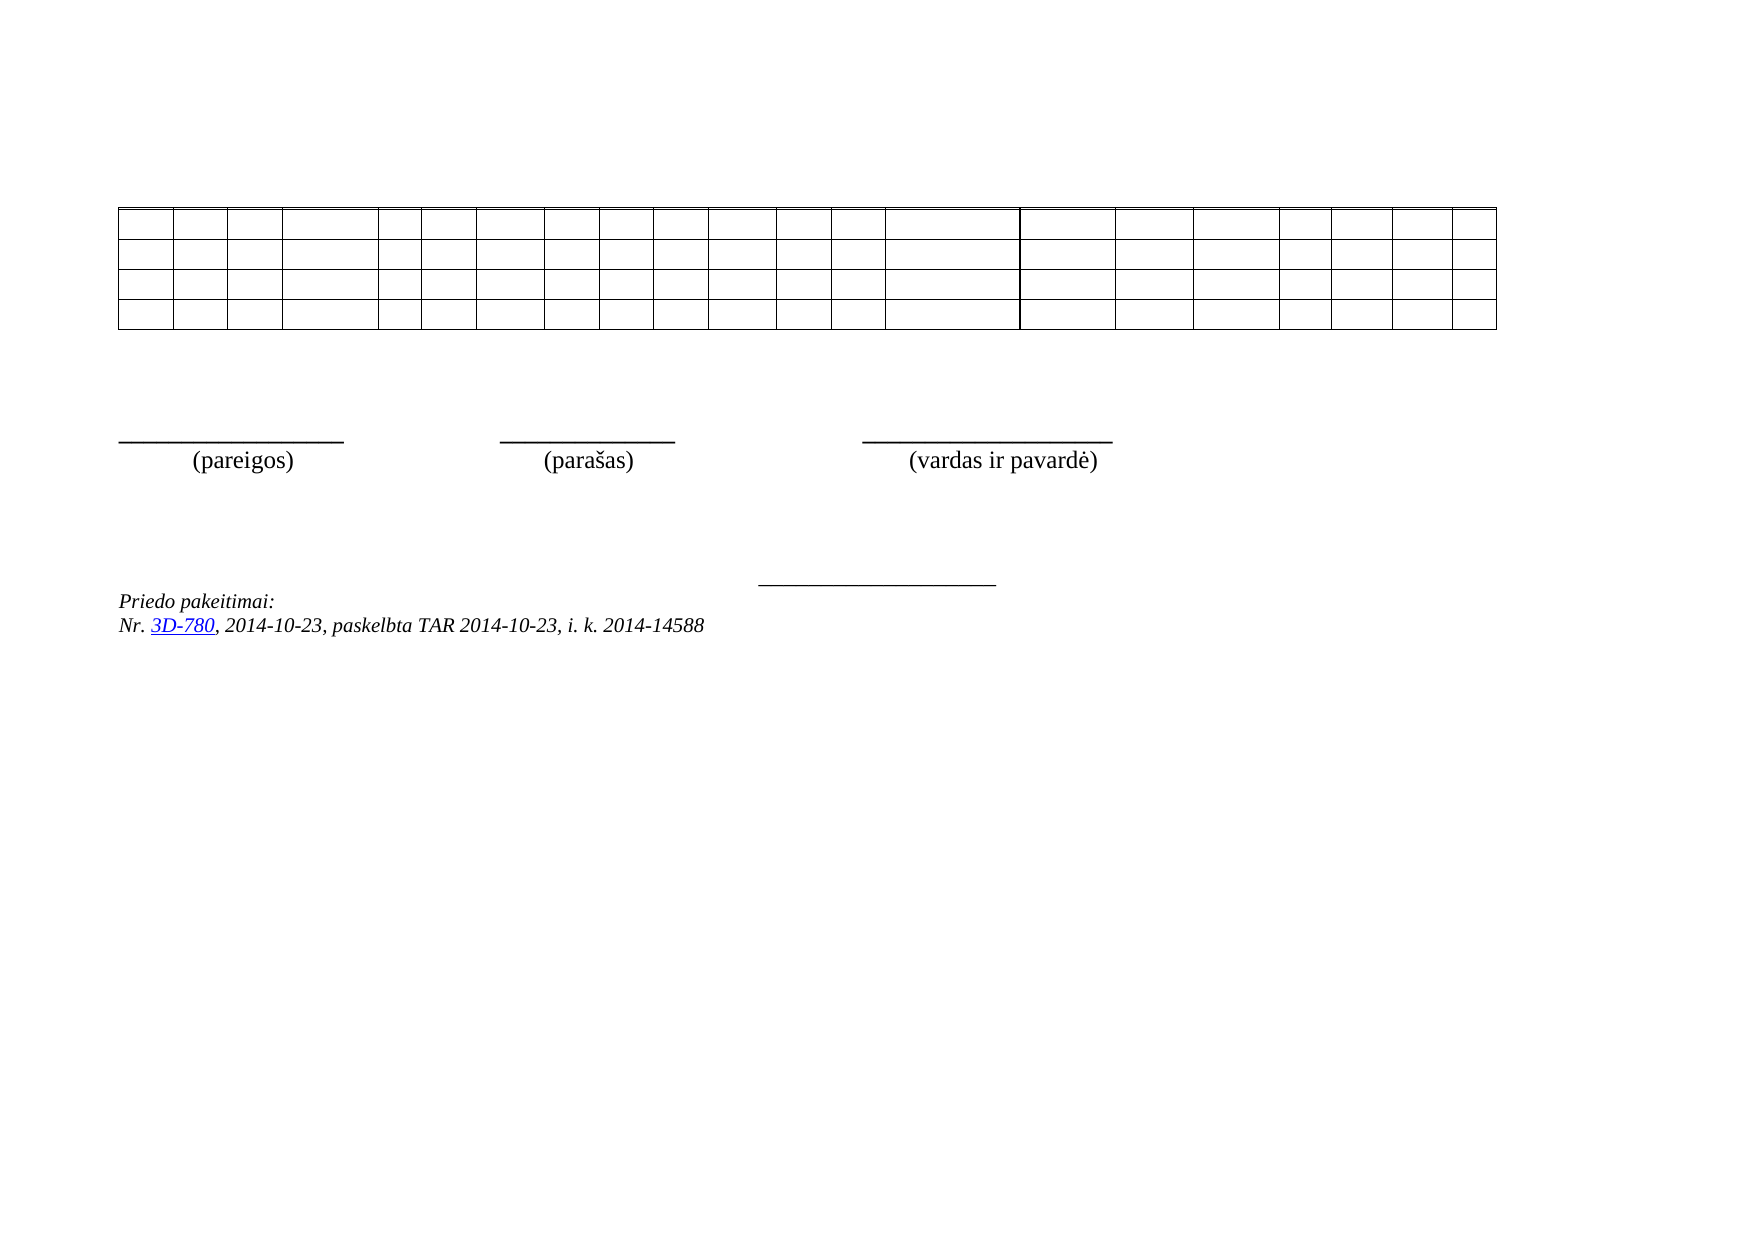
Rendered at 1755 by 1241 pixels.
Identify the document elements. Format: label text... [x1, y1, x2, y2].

table_cell [1194, 270, 1279, 298]
table_cell [1453, 240, 1496, 269]
table_cell [832, 270, 885, 298]
table_cell [654, 240, 708, 269]
text (pareigos) (parašas) (vardas ir pavardė) [118, 445, 1636, 474]
table_cell [777, 300, 831, 329]
table_cell [545, 240, 599, 269]
table_cell [777, 270, 831, 298]
table_cell [283, 270, 378, 298]
table_cell [654, 210, 708, 239]
table_cell [709, 240, 776, 269]
table_cell [174, 210, 227, 239]
table_cell [1116, 240, 1193, 269]
table_cell [1332, 270, 1392, 298]
table_cell [1280, 240, 1331, 269]
table_cell [1393, 210, 1452, 239]
table_cell [1453, 300, 1496, 329]
table_cell [477, 270, 544, 298]
table_cell [1453, 210, 1496, 239]
table_cell [777, 240, 831, 269]
table_cell [119, 210, 173, 239]
table_cell [228, 240, 282, 269]
table_cell [1021, 240, 1115, 269]
table_cell [600, 240, 653, 269]
table_cell [379, 270, 421, 298]
table_cell [832, 300, 885, 329]
table_cell [1116, 270, 1193, 298]
table_cell [174, 240, 227, 269]
table_cell [119, 300, 173, 329]
table_cell [1280, 270, 1331, 298]
table_cell [119, 240, 173, 269]
text ___________________ [118, 560, 1636, 589]
table_cell [228, 300, 282, 329]
table_cell [886, 300, 1019, 329]
table_cell [1194, 210, 1279, 239]
table_cell [174, 270, 227, 298]
table_cell [422, 300, 476, 329]
table_cell [709, 300, 776, 329]
table_cell [477, 240, 544, 269]
table_cell [283, 210, 378, 239]
table_cell [1393, 300, 1452, 329]
table_cell [1116, 210, 1193, 239]
text Priedo pakeitimai: [118, 589, 1636, 613]
table_cell [174, 300, 227, 329]
table_cell [1453, 270, 1496, 298]
table_cell [1393, 240, 1452, 269]
table_cell [379, 300, 421, 329]
table_cell [283, 300, 378, 329]
table_cell [654, 270, 708, 298]
table_cell [1332, 300, 1392, 329]
table_cell [545, 300, 599, 329]
table_cell [379, 240, 421, 269]
table_cell [1280, 210, 1331, 239]
table_cell [422, 240, 476, 269]
table_cell [1021, 210, 1115, 239]
table_cell [1116, 300, 1193, 329]
table_cell [654, 300, 708, 329]
table_cell [600, 210, 653, 239]
table_cell [709, 270, 776, 298]
table_cell [422, 210, 476, 239]
table_cell [886, 270, 1019, 298]
table_cell [777, 210, 831, 239]
table_cell [886, 210, 1019, 239]
table_cell [228, 270, 282, 298]
table_cell [1194, 240, 1279, 269]
text Nr. 3D-780, 2014-10-23, paskelbta TAR 2014-10-23, i. k. 2014-14588 [118, 613, 1636, 637]
table_cell [832, 240, 885, 269]
table_cell [1280, 300, 1331, 329]
table_cell [600, 270, 653, 298]
table_cell [379, 210, 421, 239]
table_cell [1393, 270, 1452, 298]
table_cell [545, 270, 599, 298]
table_cell [422, 270, 476, 298]
table_cell [1021, 270, 1115, 298]
table_cell [119, 270, 173, 298]
table_cell [709, 210, 776, 239]
table_cell [1194, 300, 1279, 329]
table_cell [283, 240, 378, 269]
table_cell [477, 210, 544, 239]
table_cell [1332, 240, 1392, 269]
table_cell [545, 210, 599, 239]
table_cell [228, 210, 282, 239]
subtitle __________________ ______________ ____________________ [118, 417, 1636, 445]
table_cell [477, 300, 544, 329]
table_cell [1021, 300, 1115, 329]
table_cell [1332, 210, 1392, 239]
table_cell [886, 240, 1019, 269]
table_cell [600, 300, 653, 329]
table_cell [832, 210, 885, 239]
